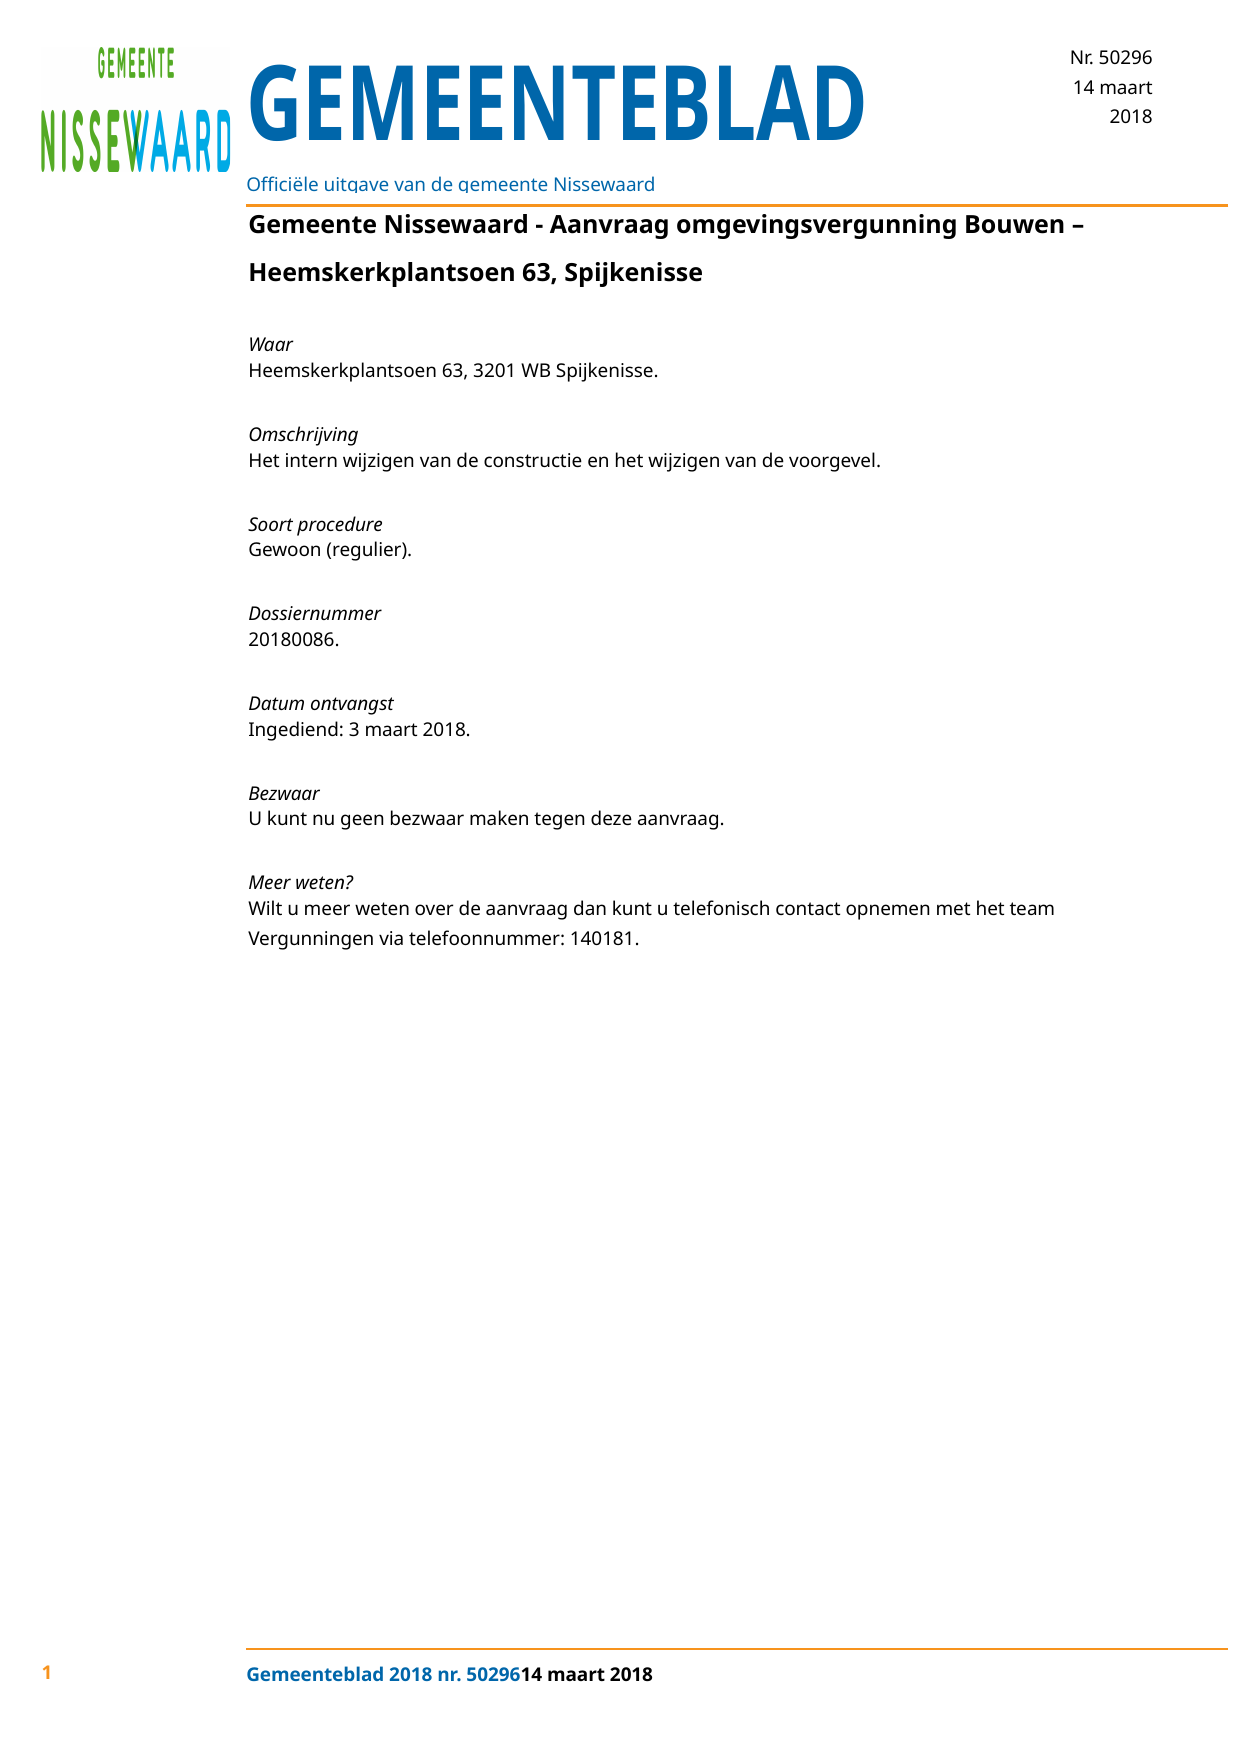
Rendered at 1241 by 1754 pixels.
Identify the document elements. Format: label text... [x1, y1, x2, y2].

picture [201, 122, 206, 138]
text 20180086. [248, 626, 1152, 652]
text Waar [248, 331, 1152, 357]
text U kunt nu geen bezwaar maken tegen deze aanvraag. [248, 806, 1152, 831]
text Bezwaar [248, 780, 1152, 806]
picture [41, 47, 231, 172]
text Ingediend: 3 maart 2018. [248, 716, 1152, 742]
picture [154, 157, 165, 172]
text Omschrijving [248, 421, 1152, 447]
text Heemskerkplantsoen 63, 3201 WB Spijkenisse. [248, 357, 1152, 383]
text Wilt u meer weten over de aanvraag dan kunt u telefonisch contact opnemen met het team Vergunningen via telefoonnummer: 140181. [248, 895, 1152, 951]
picture [222, 122, 227, 160]
text Meer weten? [248, 869, 1152, 895]
text Het intern wijzigen van de constructie en het wijzigen van de voorgevel. [248, 447, 1152, 473]
text Gemeente Nissewaard - Aanvraag omgevingsvergunning Bouwen – Heemskerkplantsoen 63, Spijkenisse [248, 207, 1152, 288]
text Gewoon (regulier). [248, 537, 1152, 562]
text Datum ontvangst [248, 690, 1152, 716]
picture [200, 151, 206, 172]
text Dossiernummer [248, 601, 1152, 626]
text Soort procedure [248, 511, 1152, 537]
picture [176, 157, 187, 172]
